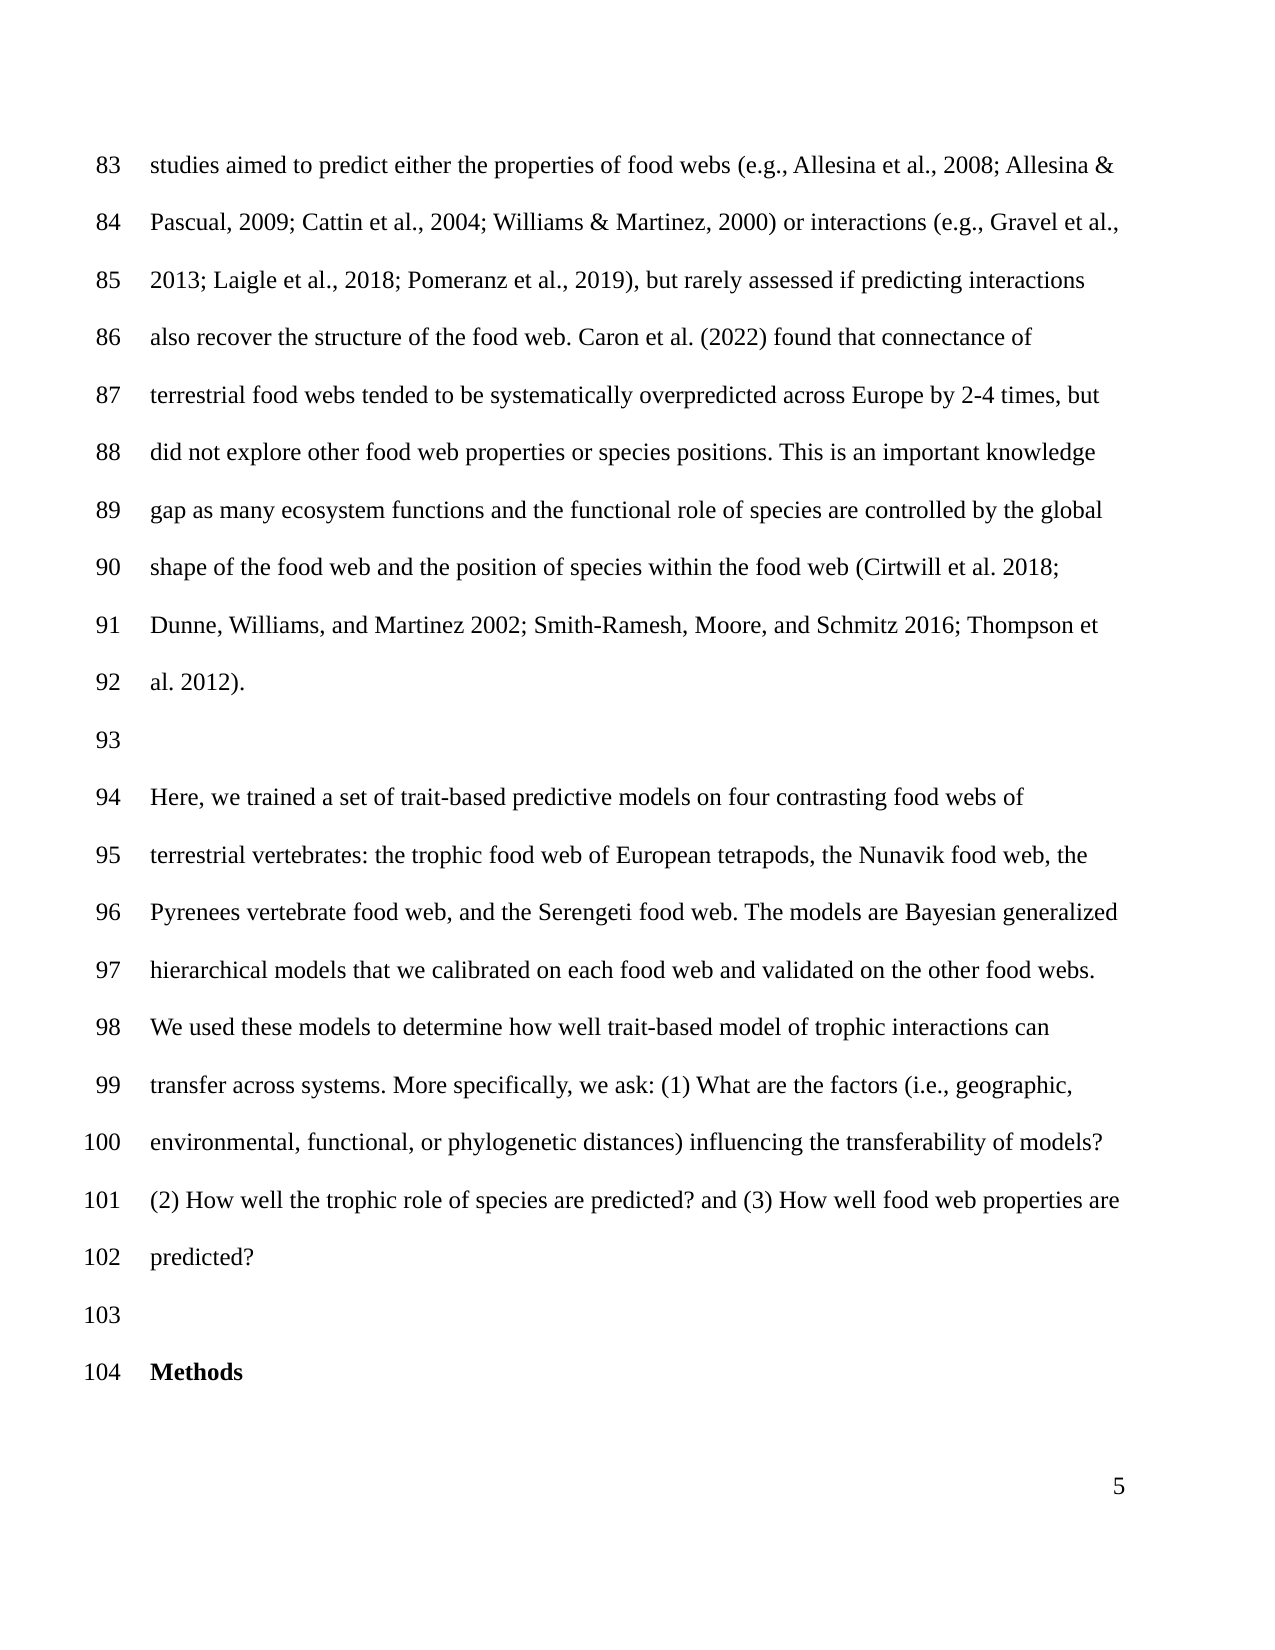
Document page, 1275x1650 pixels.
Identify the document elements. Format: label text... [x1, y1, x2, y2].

text studies aimed to predict either the properties of food webs (e.g., Allesina et al., 2008; Allesina & Pascual, 2009; Cattin et al., 2004; Williams & Martinez, 2000) or interactions (e.g., Gravel et al., 2013; Laigle et al., 2018; Pomeranz et al., 2019), but rarely assessed if predicting interactions also recover the structure of the food web. Caron et al. (2022) found that connectance of terrestrial food webs tended to be systematically overpredicted across Europe by 2-4 times, but did not explore other food web properties or species positions. This is an important knowledge gap as many ecosystem functions and the functional role of species are controlled by the global shape of the food web and the position of species within the food web (Cirtwill et al. 2018; Dunne, Williams, and Martinez 2002; Smith-Ramesh, Moore, and Schmitz 2016; Thompson et al. 2012). [150, 150, 1125, 696]
text Methods [150, 1357, 1125, 1386]
text Here, we trained a set of trait-based predictive models on four contrasting food webs of terrestrial vertebrates: the trophic food web of European tetrapods, the Nunavik food web, the Pyrenees vertebrate food web, and the Serengeti food web. The models are Bayesian generalized hierarchical models that we calibrated on each food web and validated on the other food webs. We used these models to determine how well trait-based model of trophic interactions can transfer across systems. More specifically, we ask: (1) What are the factors (i.e., geographic, environmental, functional, or phylogenetic distances) influencing the transferability of models? (2) How well the trophic role of species are predicted? and (3) How well food web properties are predicted? [150, 782, 1125, 1271]
